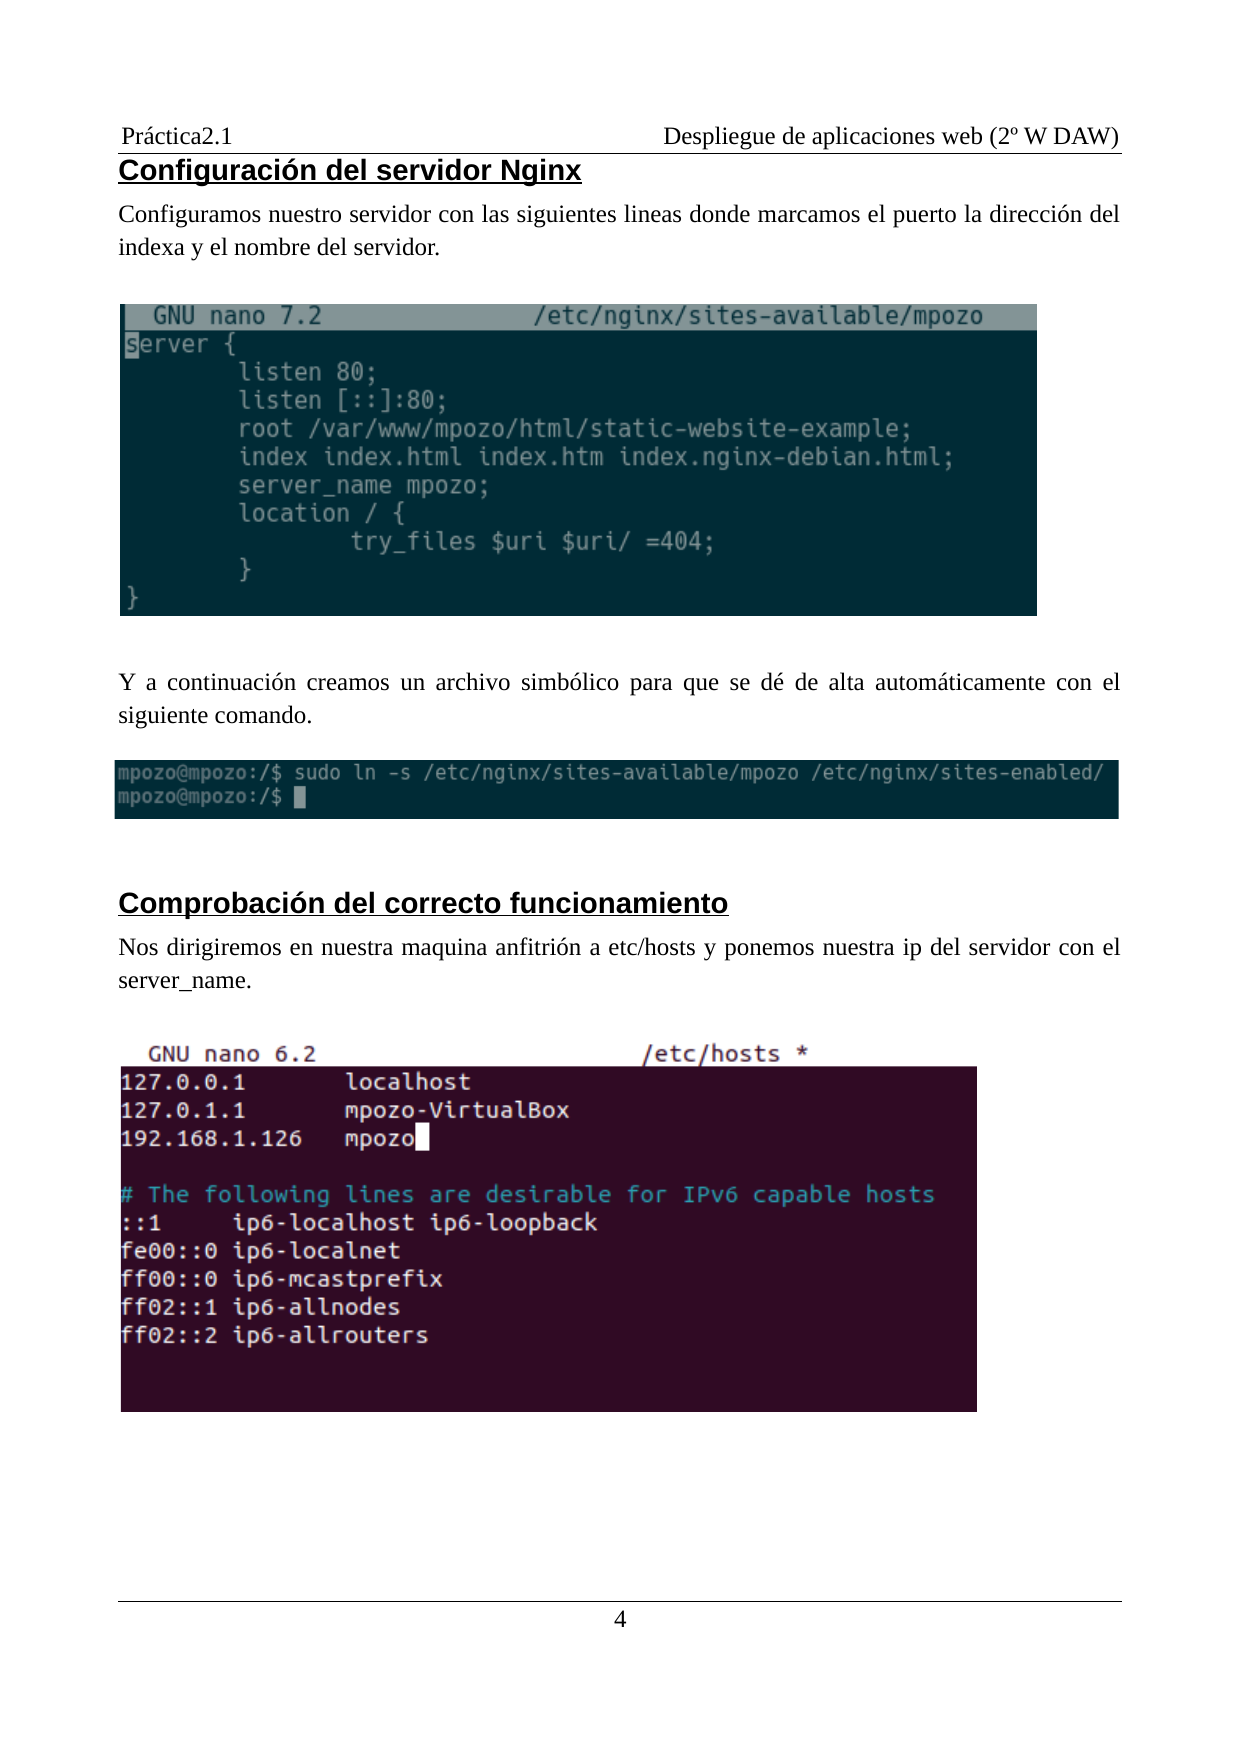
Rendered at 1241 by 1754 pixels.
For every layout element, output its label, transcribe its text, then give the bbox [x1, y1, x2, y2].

picture [240, 503, 250, 521]
picture [460, 768, 468, 779]
picture [848, 768, 856, 779]
picture [402, 768, 410, 779]
picture [914, 451, 927, 465]
picture [507, 536, 517, 550]
picture [977, 768, 986, 779]
picture [354, 423, 362, 437]
picture [424, 531, 433, 550]
picture [871, 768, 880, 779]
picture [437, 531, 446, 550]
picture [157, 338, 165, 352]
picture [269, 480, 278, 493]
picture [296, 367, 307, 380]
picture [519, 768, 527, 779]
picture [1047, 764, 1056, 779]
picture [676, 531, 686, 550]
picture [493, 531, 504, 554]
picture [296, 451, 307, 465]
picture [732, 423, 742, 437]
picture [1036, 768, 1044, 779]
picture [437, 768, 445, 779]
picture [319, 764, 327, 779]
picture [324, 508, 334, 521]
picture [718, 418, 729, 437]
picture [672, 764, 680, 779]
picture [495, 768, 504, 783]
picture [451, 480, 461, 493]
picture [1083, 764, 1091, 779]
picture [366, 503, 376, 523]
picture [282, 390, 292, 408]
picture [253, 508, 264, 521]
picture [369, 376, 373, 386]
picture [155, 768, 163, 779]
picture [522, 536, 531, 550]
picture [730, 764, 738, 780]
picture [310, 395, 320, 408]
picture [648, 768, 656, 779]
picture [368, 536, 376, 550]
picture [493, 423, 503, 437]
picture [535, 451, 546, 465]
picture [282, 508, 292, 521]
picture [380, 536, 392, 554]
picture [860, 764, 868, 780]
picture [436, 480, 447, 493]
picture [887, 423, 898, 437]
picture [634, 419, 644, 437]
picture [1012, 768, 1021, 779]
picture [619, 531, 630, 551]
picture [479, 423, 489, 437]
picture [563, 447, 574, 465]
picture [542, 764, 550, 780]
picture [352, 362, 362, 380]
picture [296, 395, 307, 408]
picture [601, 768, 609, 779]
picture [646, 531, 673, 550]
picture [676, 451, 687, 465]
picture [833, 447, 841, 465]
picture [382, 389, 389, 413]
picture [310, 367, 320, 380]
picture [907, 768, 915, 779]
picture [989, 768, 997, 779]
picture [688, 423, 715, 437]
picture [607, 531, 615, 550]
picture [824, 768, 833, 779]
picture [1095, 764, 1103, 780]
picture [451, 447, 461, 465]
picture [548, 423, 561, 437]
picture [241, 447, 250, 465]
picture [236, 792, 246, 803]
picture [272, 788, 281, 806]
picture [268, 367, 278, 380]
picture [707, 764, 715, 779]
picture [225, 792, 233, 803]
picture [261, 764, 269, 780]
picture [896, 764, 903, 779]
picture [887, 447, 897, 465]
picture [255, 390, 264, 408]
picture [202, 768, 223, 783]
picture [260, 788, 269, 804]
picture [472, 764, 480, 780]
picture [845, 451, 855, 465]
picture [166, 788, 199, 805]
picture [352, 480, 362, 493]
picture [366, 451, 377, 465]
picture [118, 768, 152, 783]
picture [661, 764, 668, 779]
picture [760, 451, 771, 465]
subtitle Configuración del servidor Nginx [118, 154, 1122, 187]
picture [296, 768, 304, 779]
picture [120, 1040, 977, 1412]
picture [272, 764, 281, 783]
picture [296, 480, 307, 493]
picture [407, 480, 433, 498]
picture [578, 764, 586, 779]
picture [521, 451, 532, 465]
picture [802, 423, 813, 437]
picture [481, 447, 489, 465]
picture [240, 480, 250, 493]
picture [254, 451, 264, 465]
picture [789, 768, 797, 779]
picture [422, 418, 433, 438]
picture [788, 447, 799, 465]
picture [380, 451, 391, 465]
text Y a continuación creamos un archivo simbólico para que se dé de alta automáticamente con el siguiente comando. [118, 667, 1122, 729]
picture [331, 768, 339, 779]
picture [340, 389, 347, 413]
picture [531, 768, 539, 779]
picture [859, 451, 869, 465]
subtitle Comprobación del correcto funcionamiento [118, 886, 1122, 919]
picture [718, 451, 728, 470]
picture [366, 419, 376, 438]
picture [873, 418, 883, 437]
picture [802, 451, 813, 465]
picture [648, 447, 658, 465]
picture [817, 423, 827, 437]
picture [625, 768, 633, 779]
picture [268, 508, 278, 521]
picture [930, 764, 938, 780]
picture [282, 362, 292, 380]
picture [918, 768, 927, 779]
picture [365, 480, 391, 493]
picture [236, 768, 246, 779]
picture [451, 536, 462, 550]
picture [1024, 768, 1032, 779]
picture [482, 489, 486, 499]
picture [704, 451, 714, 465]
picture [535, 419, 545, 437]
picture [883, 768, 891, 783]
picture [240, 390, 250, 408]
picture [268, 447, 278, 465]
picture [554, 768, 562, 779]
picture [859, 423, 869, 441]
picture [567, 764, 574, 779]
picture [125, 304, 1037, 358]
picture [128, 586, 137, 610]
picture [509, 764, 515, 779]
picture [734, 447, 742, 465]
picture [577, 536, 588, 550]
picture [813, 764, 821, 780]
picture [423, 447, 432, 465]
picture [296, 503, 306, 521]
picture [955, 764, 962, 779]
picture [268, 423, 278, 437]
picture [760, 419, 770, 437]
picture [118, 792, 152, 807]
picture [183, 338, 194, 352]
picture [465, 536, 475, 550]
picture [901, 447, 911, 465]
picture [310, 419, 320, 438]
text Configuramos nuestro servidor con las siguientes lineas donde marcamos el puerto la dirección del indexa y el nombre del servidor. [118, 199, 1122, 261]
picture [766, 768, 774, 779]
picture [394, 502, 403, 525]
picture [448, 764, 456, 779]
picture [422, 390, 433, 408]
picture [942, 768, 950, 779]
picture [425, 764, 433, 780]
picture [592, 423, 602, 437]
picture [774, 423, 785, 437]
picture [537, 531, 545, 550]
picture [621, 447, 630, 465]
picture [311, 480, 320, 493]
picture [589, 768, 598, 779]
picture [465, 480, 475, 493]
picture [965, 764, 973, 779]
picture [435, 423, 448, 437]
picture [493, 451, 503, 465]
picture [521, 418, 531, 437]
picture [338, 423, 348, 437]
picture [338, 480, 348, 493]
picture [606, 419, 615, 437]
picture [282, 480, 292, 493]
picture [465, 423, 475, 437]
picture [408, 531, 418, 550]
picture [507, 419, 517, 438]
picture [241, 423, 250, 437]
picture [831, 423, 856, 437]
picture [741, 768, 762, 783]
picture [593, 536, 602, 549]
picture [255, 362, 264, 380]
picture [268, 395, 278, 408]
picture [408, 447, 419, 465]
picture [253, 423, 264, 437]
picture [241, 558, 250, 582]
picture [748, 419, 756, 437]
picture [307, 768, 316, 779]
picture [777, 768, 785, 779]
picture [1059, 764, 1067, 779]
picture [282, 419, 292, 437]
picture [240, 362, 250, 380]
picture [282, 451, 292, 465]
picture [683, 768, 692, 779]
picture [324, 423, 334, 437]
picture [352, 531, 362, 550]
picture [338, 362, 348, 380]
picture [689, 531, 701, 550]
picture [590, 451, 603, 465]
picture [929, 447, 939, 465]
picture [169, 339, 179, 352]
picture [355, 764, 362, 779]
picture [836, 764, 844, 779]
picture [662, 423, 672, 437]
picture [746, 451, 756, 465]
picture [435, 451, 448, 465]
text Nos dirigiremos en nuestra maquina anfitrión a etc/hosts y ponemos nuestra ip del servidor con el server_name. [118, 932, 1122, 993]
picture [311, 503, 320, 521]
picture [649, 419, 658, 437]
picture [662, 451, 672, 465]
picture [619, 423, 630, 437]
picture [817, 447, 827, 465]
picture [1071, 768, 1080, 779]
picture [199, 338, 208, 352]
picture [507, 447, 517, 465]
picture [636, 768, 645, 779]
picture [338, 508, 348, 521]
picture [202, 792, 223, 807]
picture [408, 390, 419, 408]
picture [225, 768, 233, 779]
picture [155, 792, 163, 803]
picture [379, 423, 420, 437]
picture [338, 451, 348, 465]
picture [719, 768, 727, 779]
picture [352, 447, 362, 465]
picture [578, 447, 587, 465]
picture [484, 768, 492, 779]
picture [634, 451, 644, 465]
picture [451, 423, 461, 441]
picture [294, 786, 305, 808]
picture [253, 480, 264, 493]
picture [366, 768, 374, 779]
picture [563, 531, 574, 554]
picture [577, 419, 587, 438]
picture [695, 764, 704, 779]
picture [326, 447, 334, 465]
picture [166, 764, 199, 782]
picture [564, 418, 573, 437]
